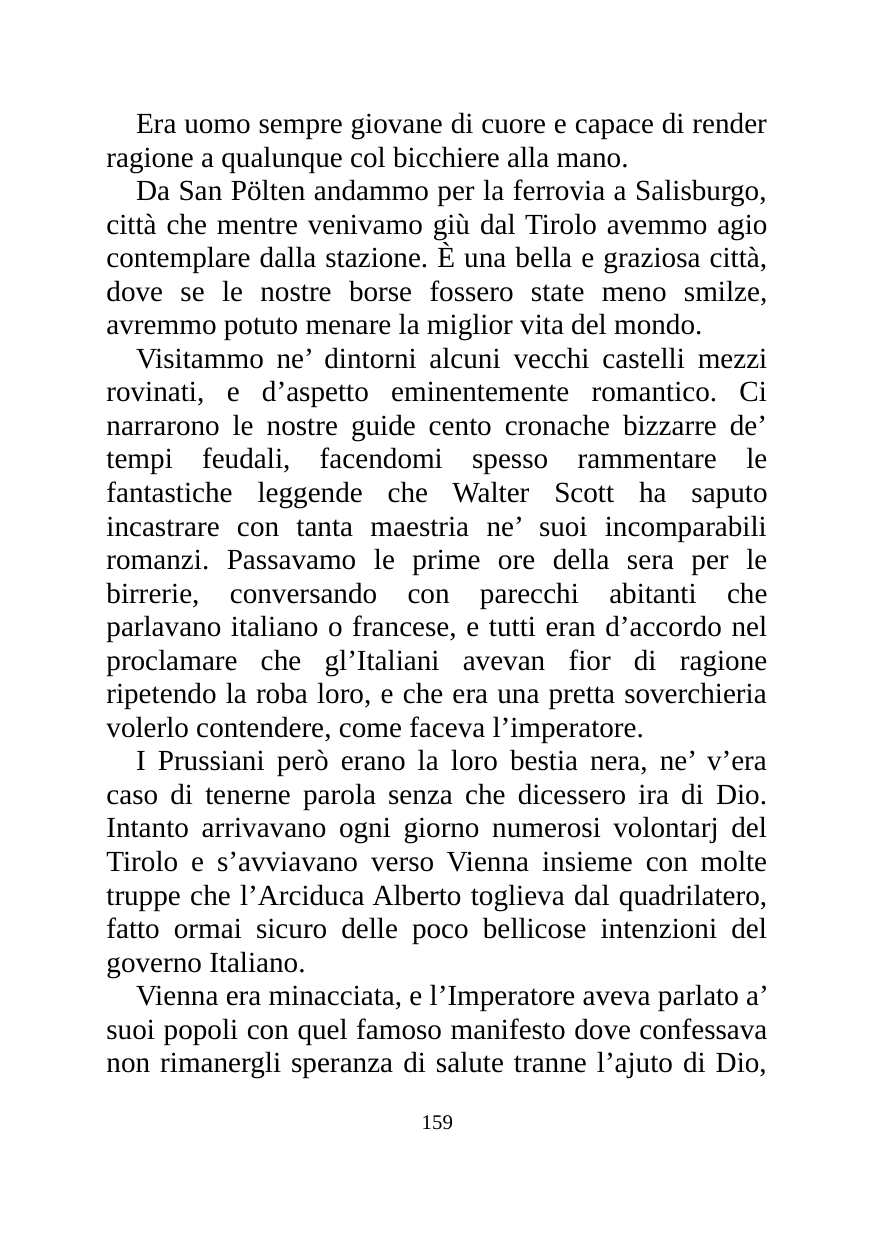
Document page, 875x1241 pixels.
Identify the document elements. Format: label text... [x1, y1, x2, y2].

text Vienna era minacciata, e l’Imperatore aveva parlato a’ suoi popoli con quel famoso manifesto dove confessava non rimanergli speranza di salute tranne l’ajuto di Dio, [106, 978, 768, 1079]
text Era uomo sempre giovane di cuore e capace di render ragione a qualunque col bicchiere alla mano. [106, 106, 768, 173]
text Da San Pölten andammo per la ferrovia a Salisburgo, città che mentre venivamo giù dal Tirolo avemmo agio contemplare dalla stazione. È una bella e graziosa città, dove se le nostre borse fossero state meno smilze, avremmo potuto menare la miglior vita del mondo. [106, 173, 768, 341]
text I Prussiani però erano la loro bestia nera, ne’ v’era caso di tenerne parola senza che dicessero ira di Dio. Intanto arrivavano ogni giorno numerosi volontarj del Tirolo e s’avviavano verso Vienna insieme con molte truppe che l’Arciduca Alberto toglieva dal quadrilatero, fatto ormai sicuro delle poco bellicose intenzioni del governo Italiano. [106, 743, 768, 978]
text Visitammo ne’ dintorni alcuni vecchi castelli mezzi rovinati, e d’aspetto eminentemente romantico. Ci narrarono le nostre guide cento cronache bizzarre de’ tempi feudali, facendomi spesso rammentare le fantastiche leggende che Walter Scott ha saputo incastrare con tanta maestria ne’ suoi incomparabili romanzi. Passavamo le prime ore della sera per le birrerie, conversando con parecchi abitanti che parlavano italiano o francese, e tutti eran d’accordo nel proclamare che gl’Italiani avevan fior di ragione ripetendo la roba loro, e che era una pretta soverchieria volerlo contendere, come faceva l’imperatore. [106, 341, 768, 743]
